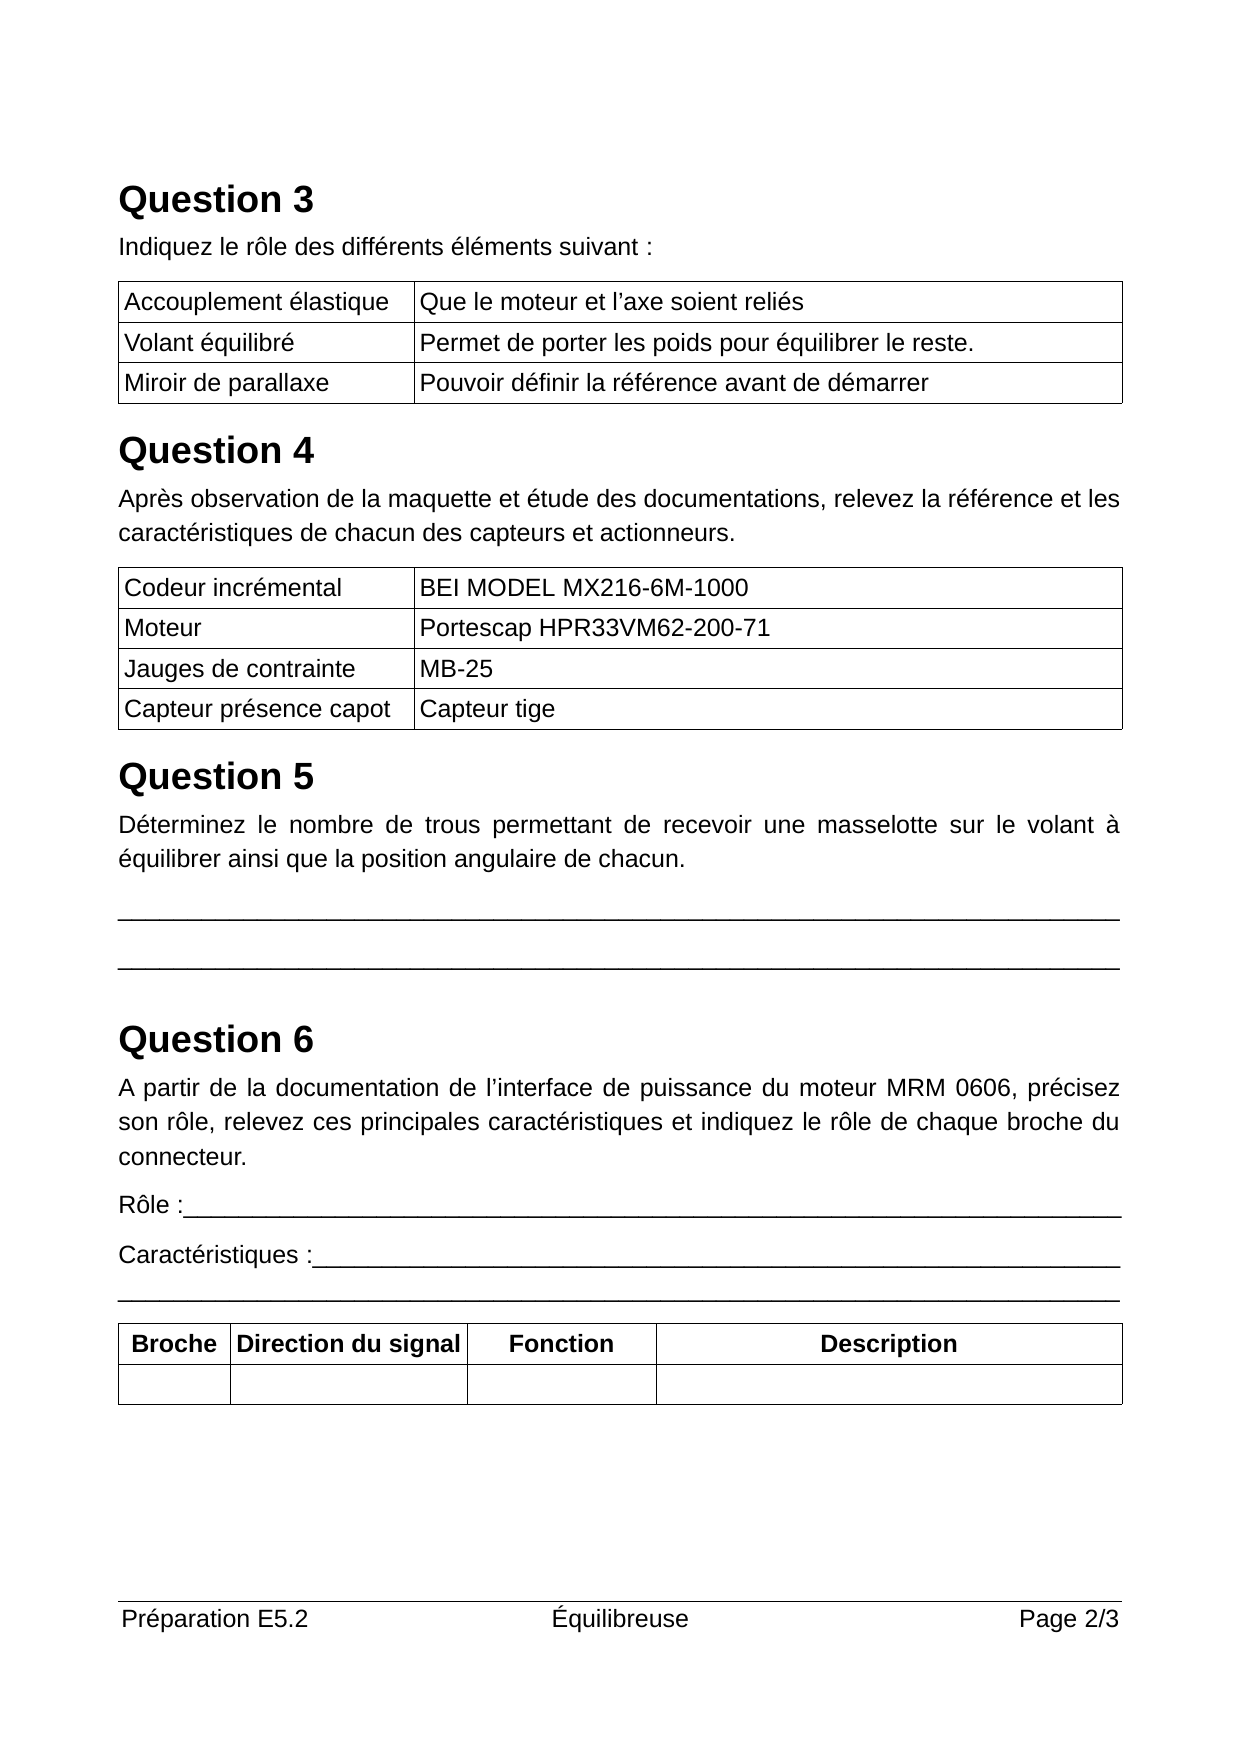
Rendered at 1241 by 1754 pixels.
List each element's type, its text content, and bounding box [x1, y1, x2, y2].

text Indiquez le rôle des différents éléments suivant : [118, 232, 1122, 261]
text Déterminez le nombre de trous permettant de recevoir une masselotte sur le volant à équilibrer ainsi que la position angulaire de chacun. [118, 810, 1122, 873]
table_cell Jauges de contrainte [119, 649, 414, 688]
table_cell [657, 1365, 1122, 1404]
table_cell Pouvoir définir la référence avant de démarrer [415, 363, 1122, 402]
table_cell [119, 1365, 230, 1404]
table_cell Moteur [119, 609, 414, 648]
table_cell MB-25 [415, 649, 1122, 688]
table_header BEI MODEL MX216-6M-1000 [415, 568, 1122, 607]
table_cell Portescap HPR33VM62-200-71 [415, 609, 1122, 648]
subtitle Question 5 [118, 753, 1122, 797]
table_header Fonction [468, 1324, 656, 1363]
table_header Que le moteur et l’axe soient reliés [415, 282, 1122, 322]
table_cell Capteur présence capot [119, 689, 414, 728]
text Après observation de la maquette et étude des documentations, relevez la référence et les caractéristiques de chacun des capteurs et actionneurs. [118, 484, 1122, 547]
table_header Codeur incrémental [119, 568, 414, 607]
table_cell Volant équilibré [119, 323, 414, 362]
text A partir de la documentation de l’interface de puissance du moteur MRM 0606, précisez son rôle, relevez ces principales caractéristiques et indiquez le rôle de chaque broche du connecteur. [118, 1072, 1122, 1170]
table_cell [468, 1365, 656, 1404]
text Rôle : [118, 1191, 1122, 1219]
table_cell Permet de porter les poids pour équilibrer le reste. [415, 323, 1122, 362]
subtitle Question 6 [118, 1016, 1122, 1060]
table_header Broche [119, 1324, 230, 1363]
table_header Description [657, 1324, 1122, 1363]
table_header Direction du signal [231, 1324, 467, 1363]
table_cell Capteur tige [415, 689, 1122, 728]
table_cell Miroir de parallaxe [119, 363, 414, 402]
subtitle Question 4 [118, 427, 1122, 471]
table_header Accouplement élastique [119, 282, 414, 322]
subtitle Question 3 [118, 176, 1122, 220]
table_cell [231, 1365, 467, 1404]
text Caractéristiques : [118, 1239, 1122, 1303]
